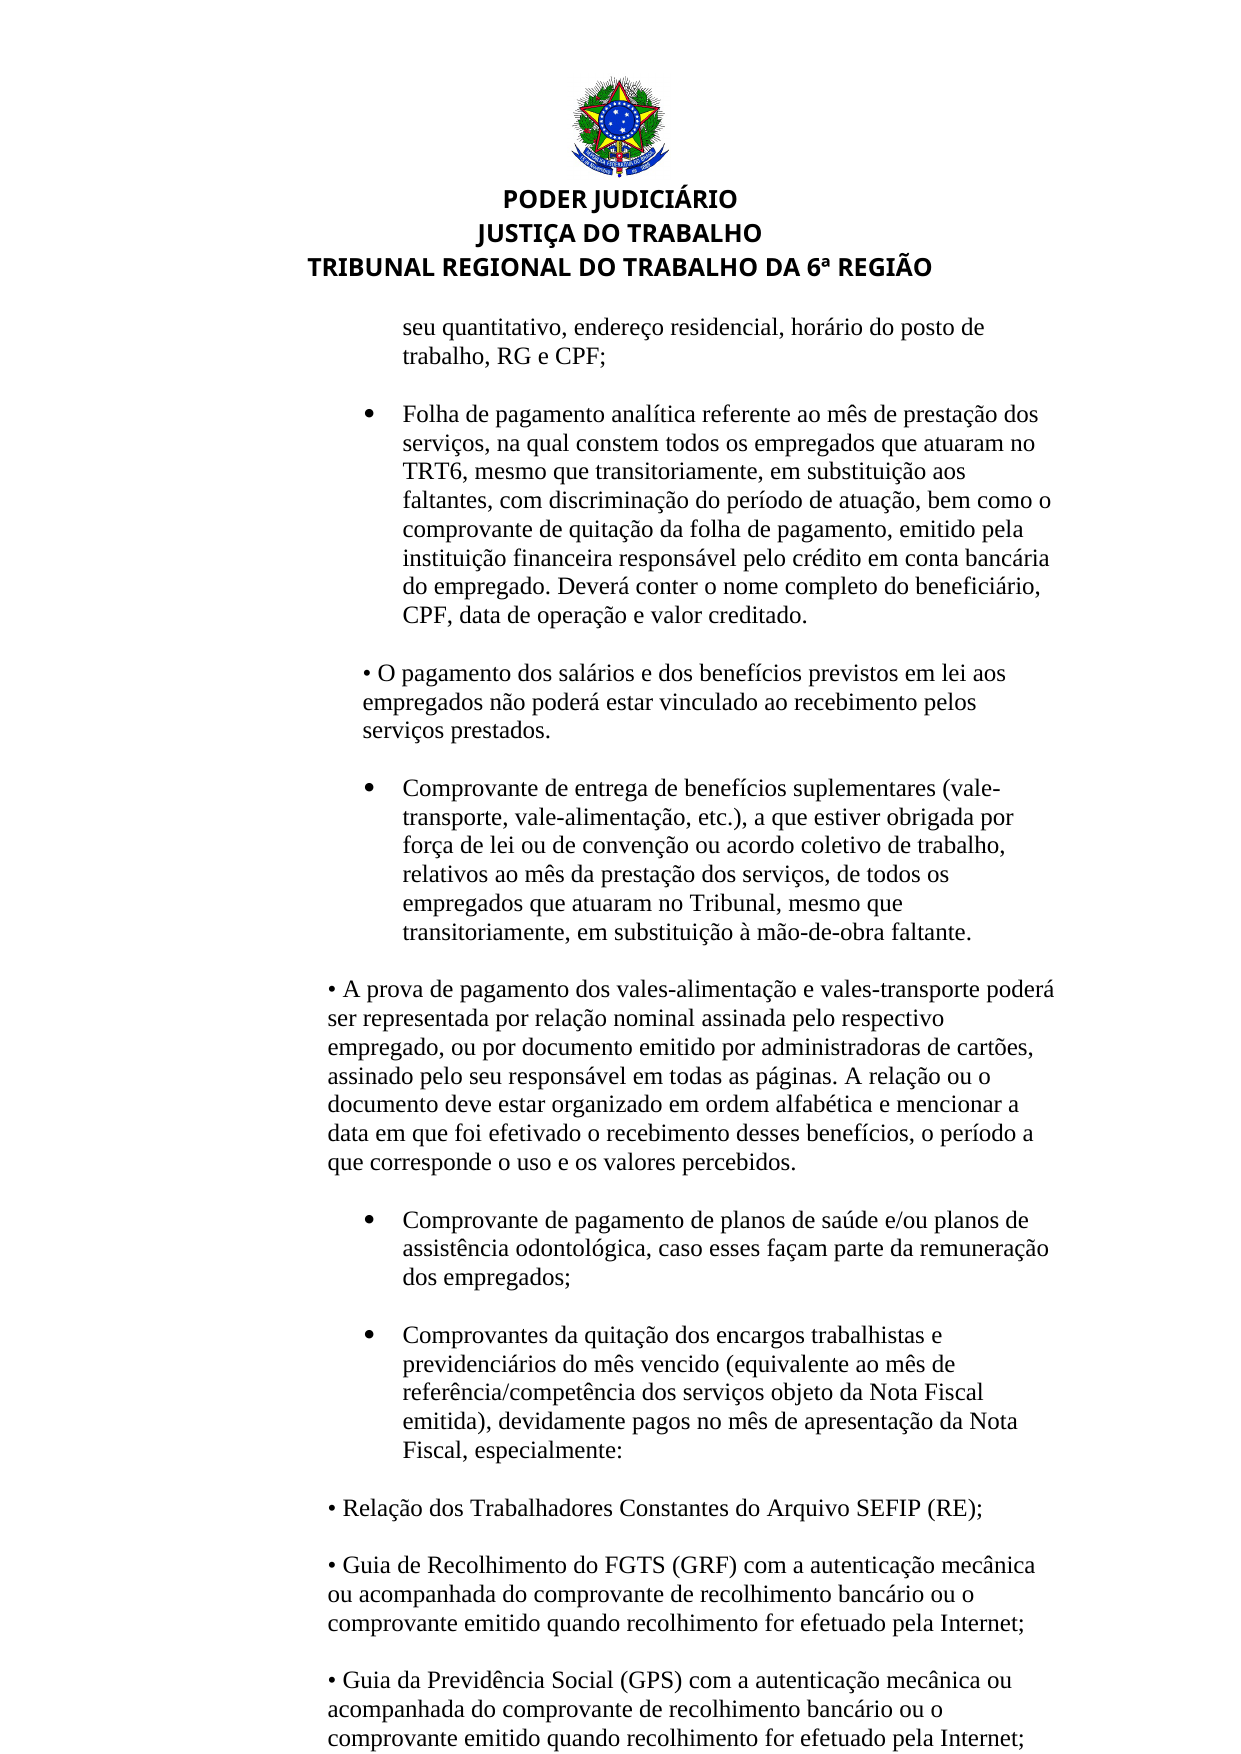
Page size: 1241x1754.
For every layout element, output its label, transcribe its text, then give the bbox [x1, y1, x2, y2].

list seu quantitativo, endereço residencial, horário do posto de trabalho, RG e CPF; [365, 312, 1063, 370]
text • A prova de pagamento dos vales-alimentação e vales-transporte poderá ser representada por relação nominal assinada pelo respectivo empregado, ou por documento emitido por administradoras de cartões, assinado pelo seu responsável em todas as páginas. A relação ou o documento deve estar organizado em ordem alfabética e mencionar a data em que foi efetivado o recebimento desses benefícios, o período a que corresponde o uso e os valores percebidos. [327, 974, 1063, 1176]
text • O pagamento dos salários e dos benefícios previstos em lei aos empregados não poderá estar vinculado ao recebimento pelos serviços prestados. [362, 658, 1063, 744]
list Comprovante de entrega de benefícios suplementares (vale-transporte, vale-alimentação, etc.), a que estiver obrigada por força de lei ou de convenção ou acordo coletivo de trabalho, relativos ao mês da prestação dos serviços, de todos os empregados que atuaram no Tribunal, mesmo que transitoriamente, em substituição à mão-de-obra faltante. [365, 773, 1063, 946]
text • Guia da Previdência Social (GPS) com a autenticação mecânica ou acompanhada do comprovante de recolhimento bancário ou o comprovante emitido quando recolhimento for efetuado pela Internet; [327, 1666, 1063, 1752]
list Comprovantes da quitação dos encargos trabalhistas e previdenciários do mês vencido (equivalente ao mês de referência/competência dos serviços objeto da Nota Fiscal emitida), devidamente pagos no mês de apresentação da Nota Fiscal, especialmente: [365, 1320, 1063, 1464]
list Comprovante de pagamento de planos de saúde e/ou planos de assistência odontológica, caso esses façam parte da remuneração dos empregados; [365, 1205, 1063, 1291]
list Folha de pagamento analítica referente ao mês de prestação dos serviços, na qual constem todos os empregados que atuaram no TRT6, mesmo que transitoriamente, em substituição aos faltantes, com discriminação do período de atuação, bem como o comprovante de quitação da folha de pagamento, emitido pela instituição financeira responsável pelo crédito em conta bancária do empregado. Deverá conter o nome completo do beneficiário, CPF, data de operação e valor creditado. [365, 399, 1063, 629]
text • Guia de Recolhimento do FGTS (GRF) com a autenticação mecânica ou acompanhada do comprovante de recolhimento bancário ou o comprovante emitido quando recolhimento for efetuado pela Internet; [327, 1550, 1063, 1637]
text • Relação dos Trabalhadores Constantes do Arquivo SEFIP (RE); [327, 1493, 1063, 1521]
